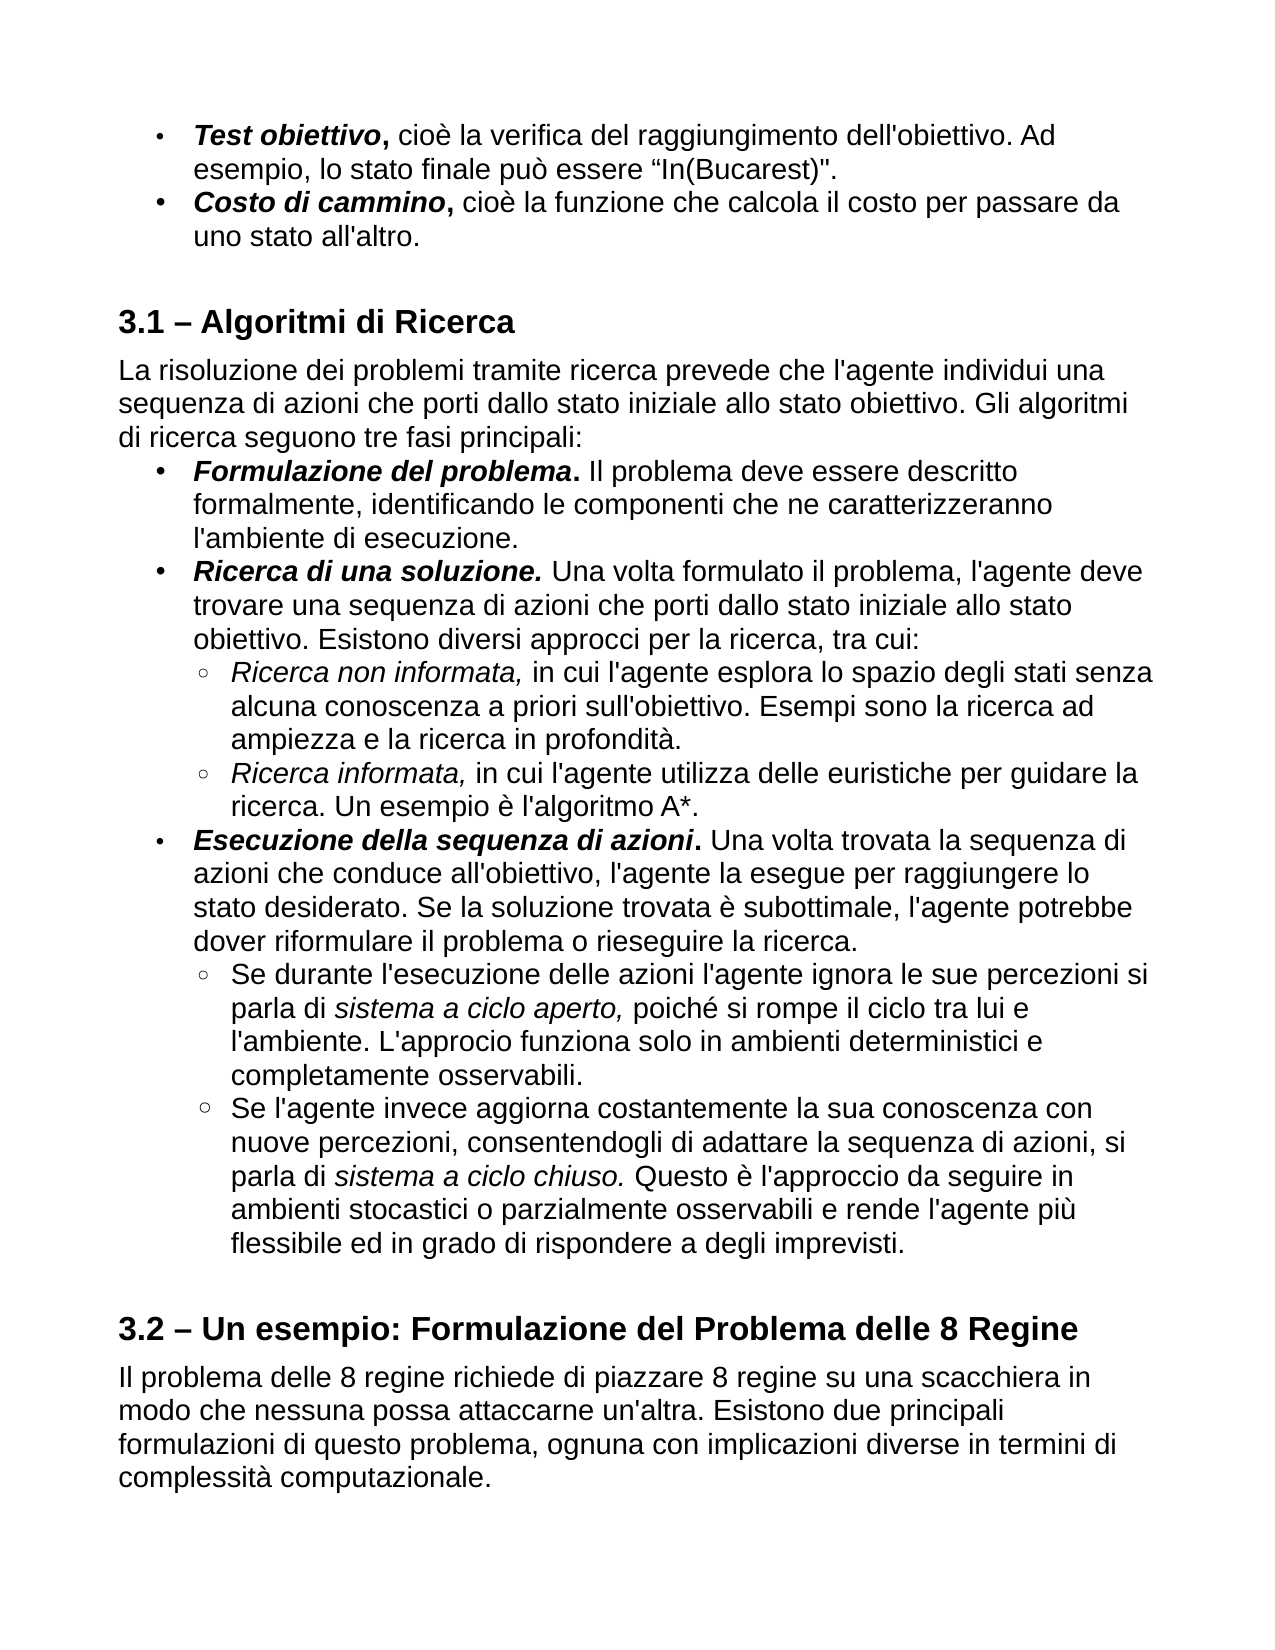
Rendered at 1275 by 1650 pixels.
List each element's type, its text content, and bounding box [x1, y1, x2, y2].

list Se l'agente invece aggiorna costantemente la sua conoscenza con nuove percezioni, consentendogli di adattare la sequenza di azioni, si parla di sistema a ciclo chiuso. Questo è l'approccio da seguire in ambienti stocastici o parzialmente osservabili e rende l'agente più flessibile ed in grado di rispondere a degli imprevisti. [193, 1091, 1157, 1259]
text La risoluzione dei problemi tramite ricerca prevede che l'agente individui una sequenza di azioni che porti dallo stato iniziale allo stato obiettivo. Gli algoritmi di ricerca seguono tre fasi principali: [118, 353, 1157, 454]
text Il problema delle 8 regine richiede di piazzare 8 regine su una scacchiera in modo che nessuna possa attaccarne un'altra. Esistono due principali formulazioni di questo problema, ognuna con implicazioni diverse in termini di complessità computazionale. [118, 1360, 1157, 1494]
list Ricerca non informata, in cui l'agente esplora lo spazio degli stati senza alcuna conoscenza a priori sull'obiettivo. Esempi sono la ricerca ad ampiezza e la ricerca in profondità. [193, 655, 1157, 756]
list Test obiettivo, cioè la verifica del raggiungimento dell'obiettivo. Ad esempio, lo stato finale può essere “In(Bucarest)". [156, 118, 1157, 185]
list Ricerca di una soluzione. Una volta formulato il problema, l'agente deve trovare una sequenza di azioni che porti dallo stato iniziale allo stato obiettivo. Esistono diversi approcci per la ricerca, tra cui: [156, 554, 1157, 655]
list Esecuzione della sequenza di azioni. Una volta trovata la sequenza di azioni che conduce all'obiettivo, l'agente la esegue per raggiungere lo stato desiderato. Se la soluzione trovata è subottimale, l'agente potrebbe dover riformulare il problema o rieseguire la ricerca. [156, 823, 1157, 957]
list Formulazione del problema. Il problema deve essere descritto formalmente, identificando le componenti che ne caratterizzeranno l'ambiente di esecuzione. [156, 454, 1157, 554]
list Se durante l'esecuzione delle azioni l'agente ignora le sue percezioni si parla di sistema a ciclo aperto, poiché si rompe il ciclo tra lui e l'ambiente. L'approcio funziona solo in ambienti deterministici e completamente osservabili. [193, 957, 1157, 1091]
list Ricerca informata, in cui l'agente utilizza delle euristiche per guidare la ricerca. Un esempio è l'algoritmo A*. [193, 756, 1157, 823]
subtitle 3.2 – Un esempio: Formulazione del Problema delle 8 Regine [118, 1309, 1157, 1347]
subtitle 3.1 – Algoritmi di Ricerca [118, 302, 1157, 341]
list Costo di cammino, cioè la funzione che calcola il costo per passare da uno stato all'altro. [156, 185, 1157, 252]
